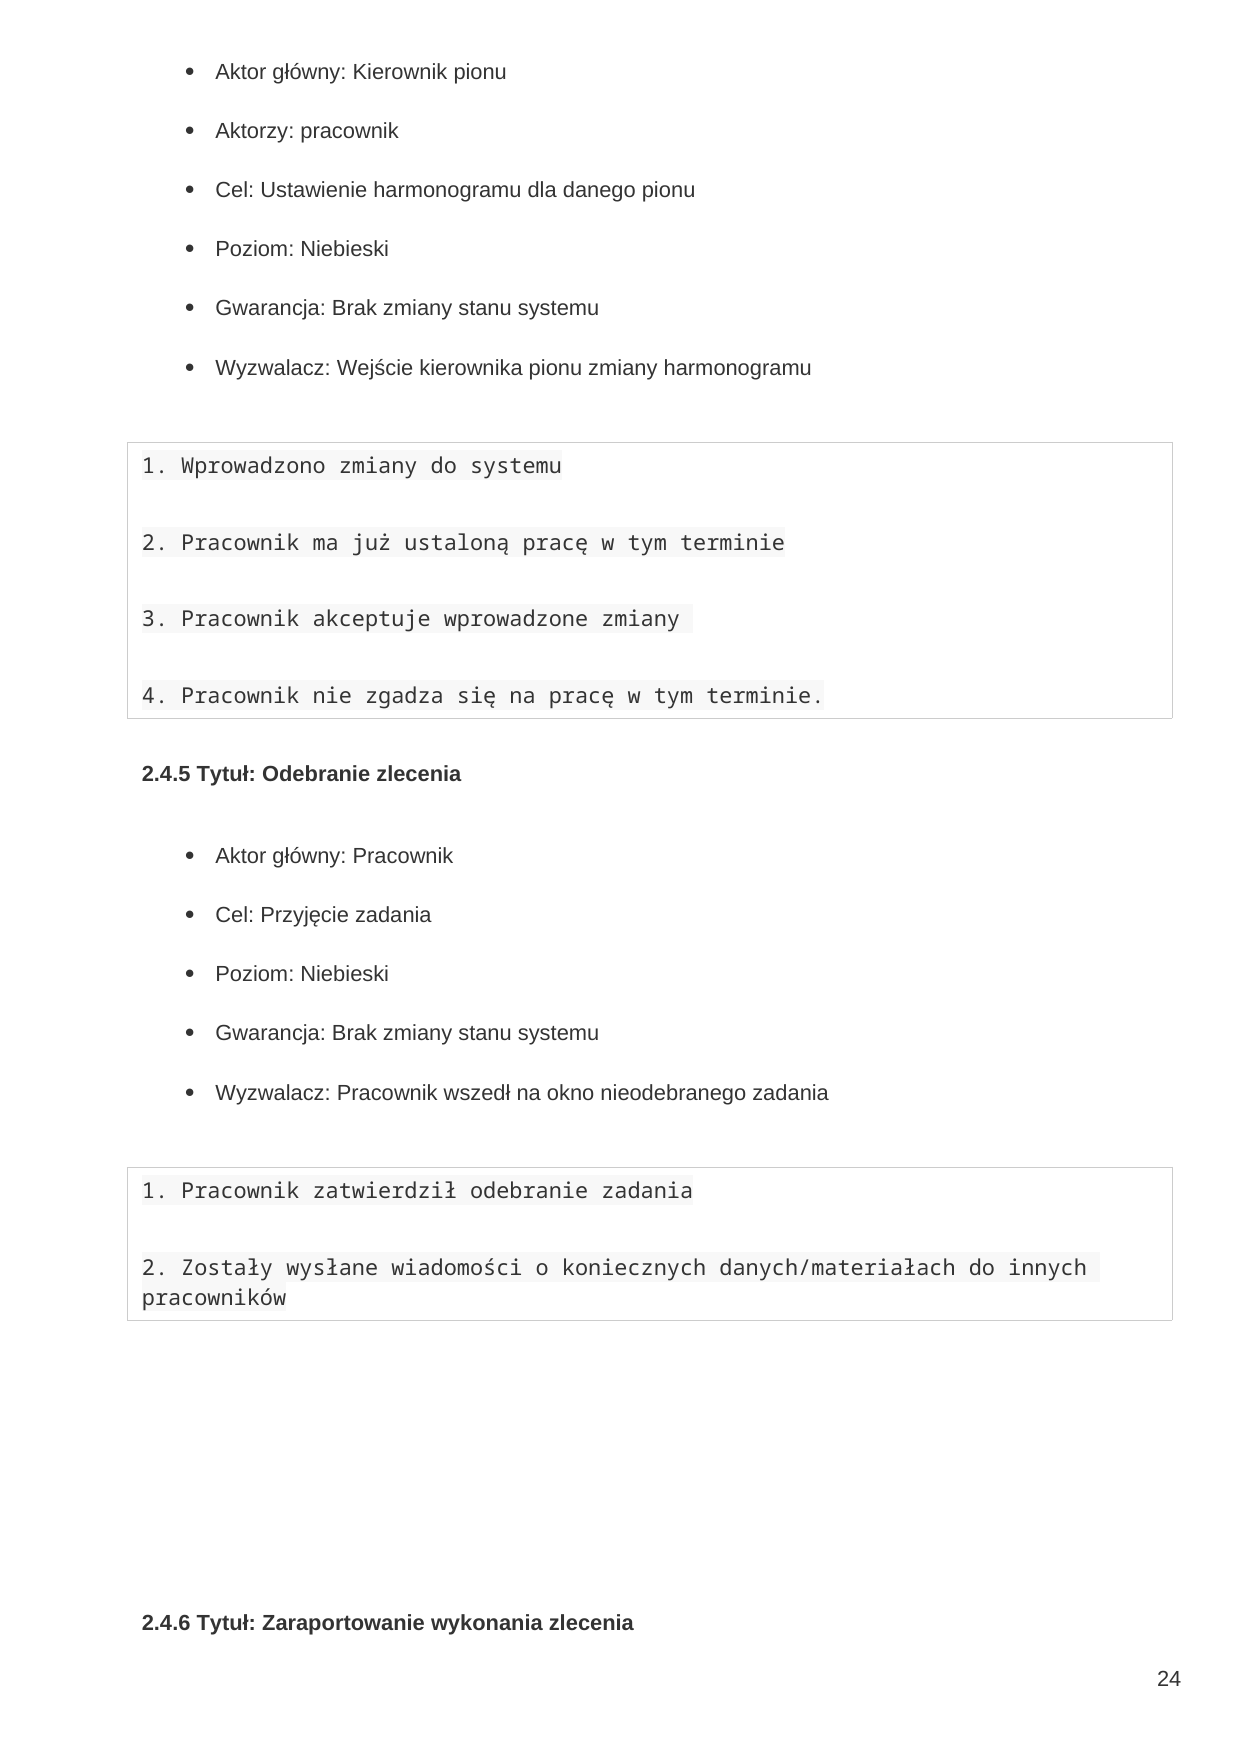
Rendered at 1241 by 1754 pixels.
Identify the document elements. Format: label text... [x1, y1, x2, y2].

list Gwarancja: Brak zmiany stanu systemu [186, 1020, 1158, 1046]
list Poziom: Niebieski [186, 236, 1158, 261]
text 2. Pracownik ma już ustaloną pracę w tym terminie [128, 518, 1172, 557]
list Aktorzy: pracownik [186, 118, 1158, 143]
text 4. Pracownik nie zgadza się na pracę w tym terminie. [128, 672, 1172, 718]
text 1. Wprowadzono zmiany do systemu [128, 443, 1172, 480]
list Poziom: Niebieski [186, 961, 1158, 986]
list Gwarancja: Brak zmiany stanu systemu [186, 295, 1158, 321]
text 2.4.5 Tytuł: Odebranie zlecenia [142, 761, 1158, 786]
list Aktor główny: Pracownik [186, 843, 1158, 868]
list Aktor główny: Kierownik pionu [186, 59, 1158, 84]
text 1. Pracownik zatwierdził odebranie zadania [128, 1168, 1172, 1205]
text 2. Zostały wysłane wiadomości o koniecznych danych/materiałach do innych pracowników [128, 1243, 1172, 1320]
list Cel: Ustawienie harmonogramu dla danego pionu [186, 177, 1158, 202]
list Cel: Przyjęcie zadania [186, 902, 1158, 927]
text 2.4.6 Tytuł: Zaraportowanie wykonania zlecenia [142, 1609, 1158, 1635]
text 3. Pracownik akceptuje wprowadzone zmiany [128, 595, 1172, 633]
list Wyzwalacz: Wejście kierownika pionu zmiany harmonogramu [186, 354, 1158, 379]
list Wyzwalacz: Pracownik wszedł na okno nieodebranego zadania [186, 1079, 1158, 1104]
